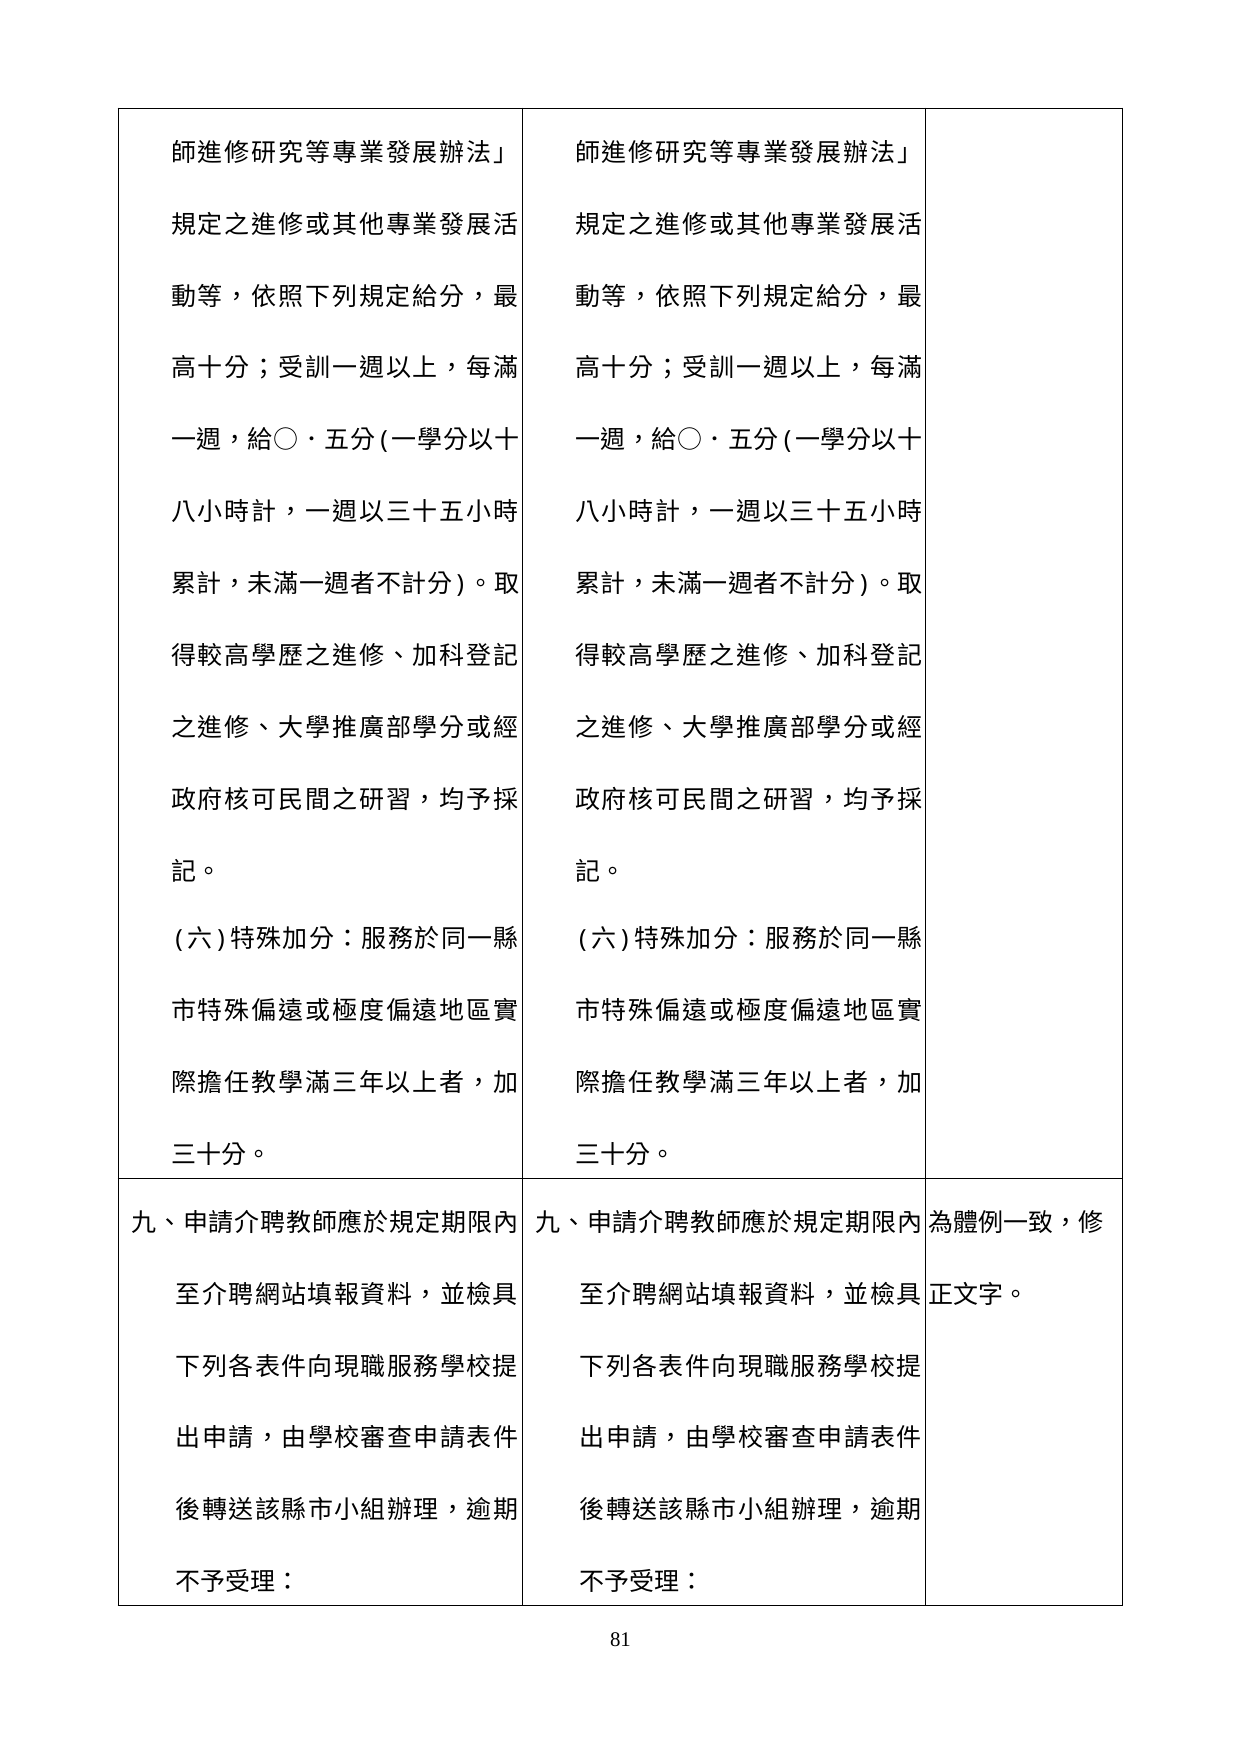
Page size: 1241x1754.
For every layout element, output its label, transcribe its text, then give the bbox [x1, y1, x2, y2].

table_cell 為體例一致，修正文字。 [926, 1179, 1122, 1605]
table_cell [926, 109, 1122, 1178]
table_cell 九、申請介聘教師應於規定期限內至介聘網站填報資料，並檢具下列各表件向現職服務學校提出申請，由學校審查申請表件後轉送該縣市小組辦理，逾期不予受理： [523, 1179, 925, 1605]
table_cell 師進修研究等專業發展辦法」規定之進修或其他專業發展活動等，依照下列規定給分，最高十分；受訓一週以上，每滿一週，給○．五分(一學分以十八小時計，一週以三十五小時累計，未滿一週者不計分)。取得較高學歷之進修、加科登記之進修、大學推廣部學分或經政府核可民間之研習，均予採記。 (六)特殊加分：服務於同一縣市特殊偏遠或極度偏遠地區實際擔任教學滿三年以上者，加三十分。 [119, 109, 522, 1178]
table_cell 師進修研究等專業發展辦法」規定之進修或其他專業發展活動等，依照下列規定給分，最高十分；受訓一週以上，每滿一週，給○．五分(一學分以十八小時計，一週以三十五小時累計，未滿一週者不計分)。取得較高學歷之進修、加科登記之進修、大學推廣部學分或經政府核可民間之研習，均予採記。 (六)特殊加分：服務於同一縣市特殊偏遠或極度偏遠地區實際擔任教學滿三年以上者，加三十分。 [523, 109, 925, 1178]
table_cell 九、申請介聘教師應於規定期限內至介聘網站填報資料，並檢具下列各表件向現職服務學校提出申請，由學校審查申請表件後轉送該縣市小組辦理，逾期不予受理： [119, 1179, 522, 1605]
